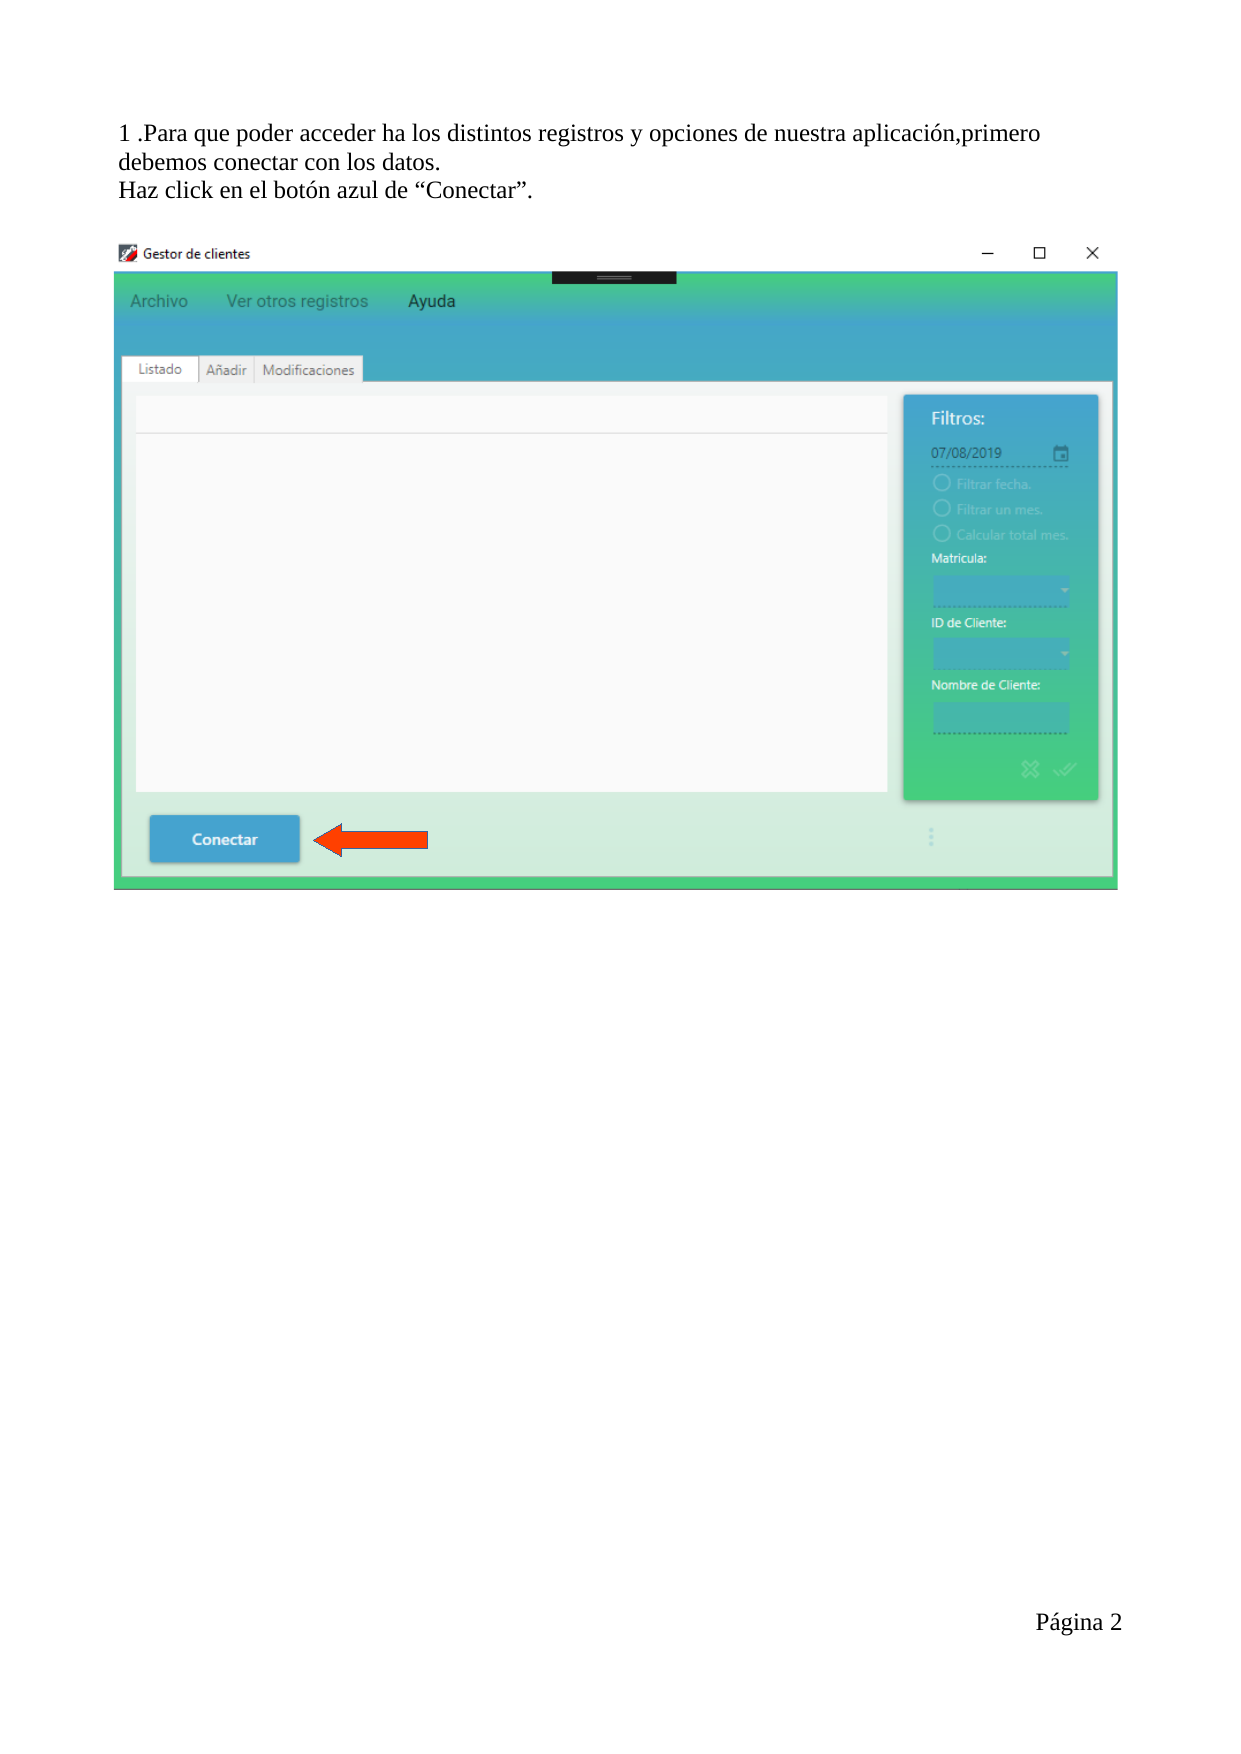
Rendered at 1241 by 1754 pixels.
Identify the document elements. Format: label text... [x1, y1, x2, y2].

text 1 .Para que poder acceder ha los distintos registros y opciones de nuestra aplicación,primero debemos conectar con los datos. [118, 118, 1122, 176]
text Haz click en el botón azul de “Conectar”. [118, 176, 1122, 204]
picture [113, 238, 1118, 890]
